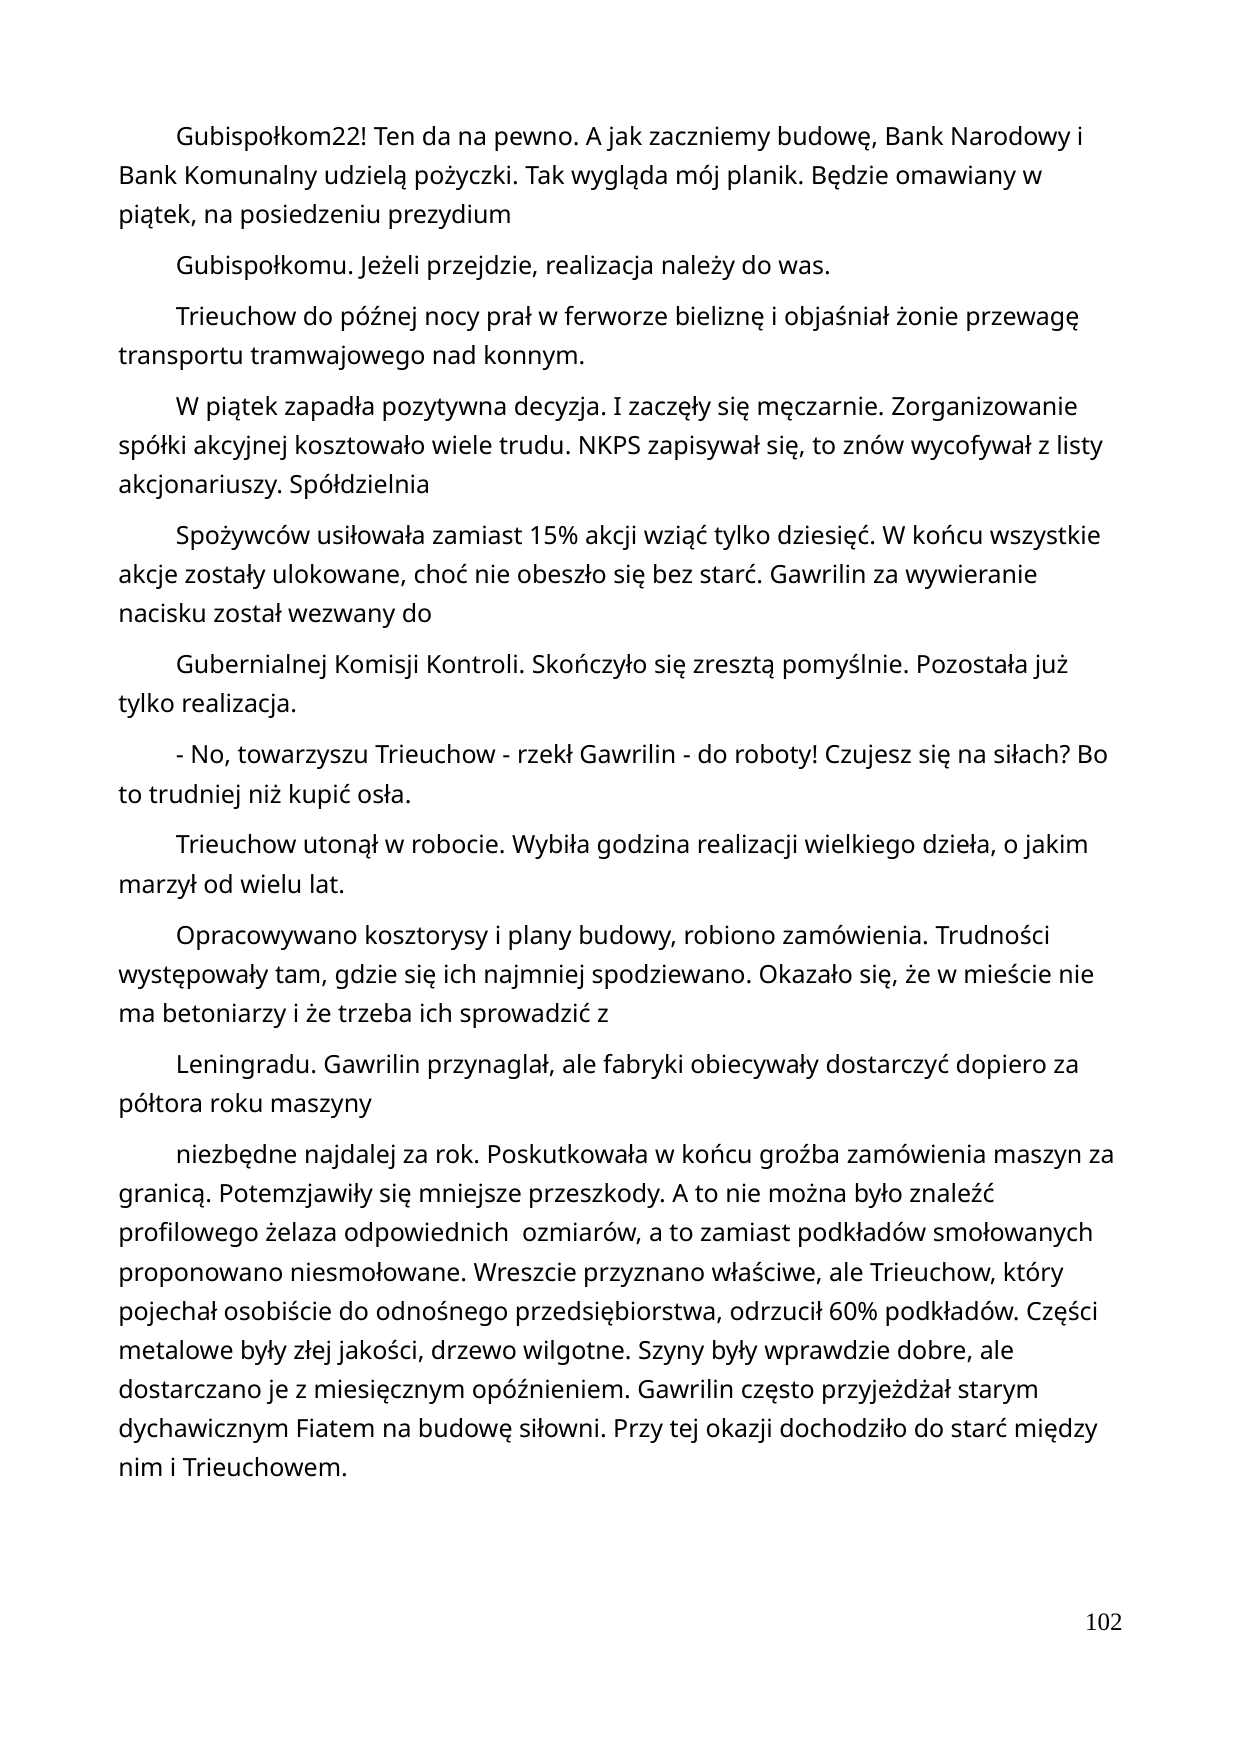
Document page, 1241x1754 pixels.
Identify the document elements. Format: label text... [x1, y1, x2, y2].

text Trieuchow do późnej nocy prał w ferworze bieliznę i objaśniał żonie przewagę transportu tramwajowego nad konnym. [118, 298, 1122, 372]
text Trieuchow utonął w robocie. Wybiła godzina realizacji wielkiego dzieła, o jakim marzył od wielu lat. [118, 827, 1122, 900]
text Gubispołkom22! Ten da na pewno. A jak zaczniemy budowę, Bank Narodowy i Bank Komunalny udzielą pożyczki. Tak wygląda mój planik. Będzie omawiany w piątek, na posiedzeniu prezydium [118, 118, 1122, 231]
text Gubernialnej Komisji Kontroli. Skończyło się zresztą pomyślnie. Pozostała już tylko realizacja. [118, 647, 1122, 720]
text W piątek zapadła pozytywna decyzja. I zaczęły się męczarnie. Zorganizowanie spółki akcyjnej kosztowało wiele trudu. NKPS zapisywał się, to znów wycofywał z listy akcjonariuszy. Spółdzielnia [118, 388, 1122, 501]
text - No, towarzyszu Trieuchow - rzekł Gawrilin - do roboty! Czujesz się na siłach? Bo to trudniej niż kupić osła. [118, 737, 1122, 810]
text Gubispołkomu. Jeżeli przejdzie, realizacja należy do was. [118, 247, 1122, 281]
text Opracowywano kosztorysy i plany budowy, robiono zamówienia. Trudności występowały tam, gdzie się ich najmniej spodziewano. Okazało się, że w mieście nie ma betoniarzy i że trzeba ich sprowadzić z [118, 917, 1122, 1030]
text niezbędne najdalej za rok. Poskutkowała w końcu groźba zamówienia maszyn za granicą. Potemzjawiły się mniejsze przeszkody. A to nie można było znaleźć profilowego żelaza odpowiednich ozmiarów, a to zamiast podkładów smołowanych proponowano niesmołowane. Wreszcie przyznano właściwe, ale Trieuchow, który pojechał osobiście do odnośnego przedsiębiorstwa, odrzucił 60% podkładów. Części metalowe były złej jakości, drzewo wilgotne. Szyny były wprawdzie dobre, ale dostarczano je z miesięcznym opóźnieniem. Gawrilin często przyjeżdżał starym dychawicznym Fiatem na budowę siłowni. Przy tej okazji dochodziło do starć między nim i Trieuchowem. [118, 1137, 1122, 1484]
text Spożywców usiłowała zamiast 15% akcji wziąć tylko dziesięć. W końcu wszystkie akcje zostały ulokowane, choć nie obeszło się bez starć. Gawrilin za wywieranie nacisku został wezwany do [118, 518, 1122, 630]
text Leningradu. Gawrilin przynaglał, ale fabryki obiecywały dostarczyć dopiero za półtora roku maszyny [118, 1047, 1122, 1120]
